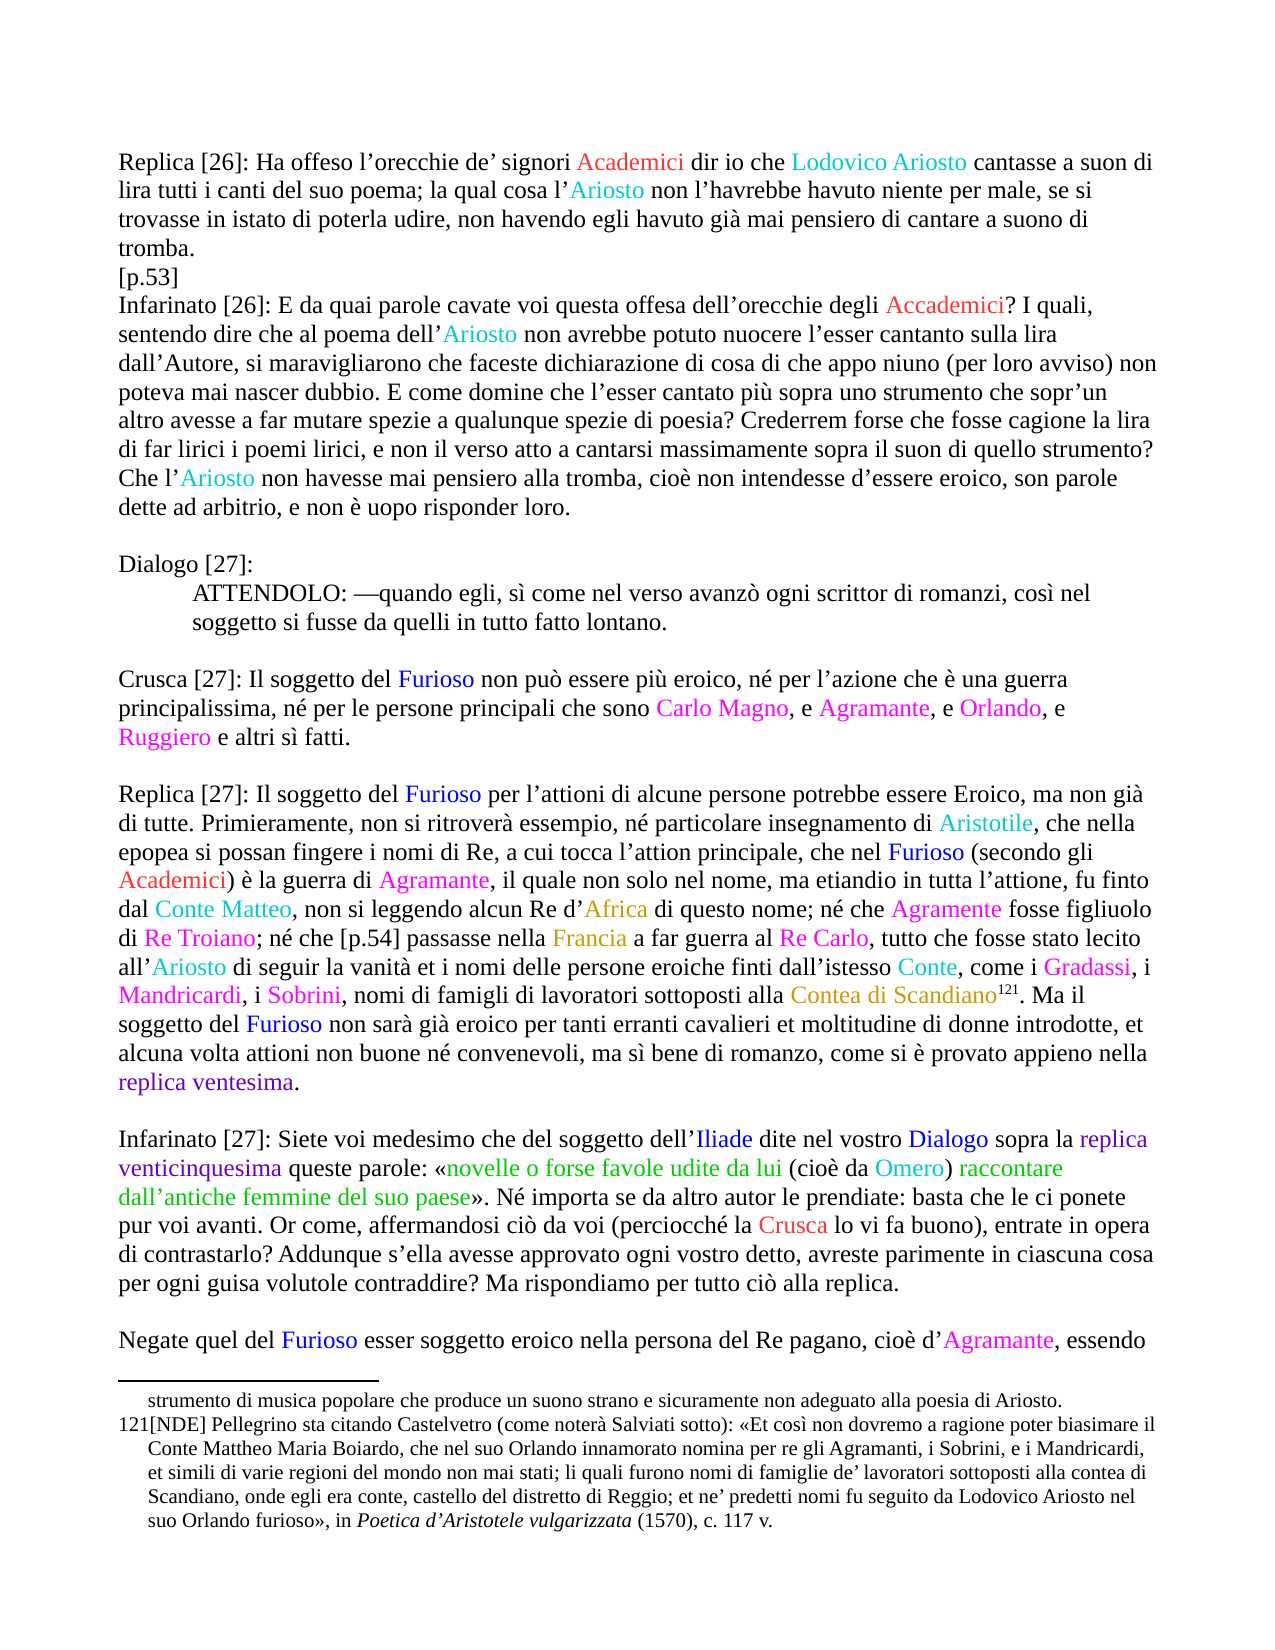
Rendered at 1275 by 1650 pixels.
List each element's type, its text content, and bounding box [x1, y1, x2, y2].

text ATTENDOLO: —quando egli, sì come nel verso avanzò ogni scrittor di romanzi, così nel soggetto si fusse da quelli in tutto fatto lontano. [192, 578, 1157, 636]
text [NDE] Pellegrino sta citando Castelvetro (come noterà Salviati sotto): «Et così non dovremo a ragione poter biasimare il Conte Mattheo Maria Boiardo, che nel suo Orlando innamorato nomina per re gli Agramanti, i Sobrini, e i Mandricardi, et simili di varie regioni del mondo non mai stati; li quali furono nomi di famiglie de’ lavoratori sottoposti alla contea di Scandiano, onde egli era conte, castello del distretto di Reggio; et ne’ predetti nomi fu seguito da Lodovico Ariosto nel suo Orlando furioso», in Poetica d’Aristotele vulgarizzata (1570), c. 117 v. [118, 1412, 1157, 1532]
text Crusca [27]: Il soggetto del Furioso non può essere più eroico, né per l’azione che è una guerra principalissima, né per le persone principali che sono Carlo Magno, e Agramante, e Orlando, e Ruggiero e altri sì fatti. [118, 664, 1157, 751]
text strumento di musica popolare che produce un suono strano e sicuramente non adeguato alla poesia di Ariosto. [118, 1387, 1157, 1412]
text [p.53] [118, 262, 1157, 291]
text Replica [26]: Ha offeso l’orecchie de’ signori Academici dir io che Lodovico Ariosto cantasse a suon di lira tutti i canti del suo poema; la qual cosa l’Ariosto non l’havrebbe havuto niente per male, se si trovasse in istato di poterla udire, non havendo egli havuto già mai pensiero di cantare a suono di tromba. [118, 147, 1157, 262]
text Infarinato [26]: E da quai parole cavate voi questa offesa dell’orecchie degli Accademici? I quali, sentendo dire che al poema dell’Ariosto non avrebbe potuto nuocere l’esser cantanto sulla lira dall’Autore, si maravigliarono che faceste dichiarazione di cosa di che appo niuno (per loro avviso) non poteva mai nascer dubbio. E come domine che l’esser cantato più sopra uno strumento che sopr’un altro avesse a far mutare spezie a qualunque spezie di poesia? Crederrem forse che fosse cagione la lira di far lirici i poemi lirici, e non il verso atto a cantarsi massimamente sopra il suon di quello strumento? Che l’Ariosto non havesse mai pensiero alla tromba, cioè non intendesse d’essere eroico, son parole dette ad arbitrio, e non è uopo risponder loro. [118, 291, 1157, 521]
text Dialogo [27]: [118, 549, 1157, 578]
text Infarinato [27]: Siete voi medesimo che del soggetto dell’Iliade dite nel vostro Dialogo sopra la replica venticinquesima queste parole: «novelle o forse favole udite da lui (cioè da Omero) raccontare dall’antiche femmine del suo paese». Né importa se da altro autor le prendiate: basta che le ci ponete pur voi avanti. Or come, affermandosi ciò da voi (perciocché la Crusca lo vi fa buono), entrate in opera di contrastarlo? Addunque s’ella avesse approvato ogni vostro detto, avreste parimente in ciascuna cosa per ogni guisa volutole contraddire? Ma rispondiamo per tutto ciò alla replica. [118, 1124, 1157, 1297]
text Replica [27]: Il soggetto del Furioso per l’attioni di alcune persone potrebbe essere Eroico, ma non già di tutte. Primieramente, non si ritroverà essempio, né particolare insegnamento di Aristotile, che nella epopea si possan fingere i nomi di Re, a cui tocca l’attion principale, che nel Furioso (secondo gli Academici) è la guerra di Agramante, il quale non solo nel nome, ma etiandio in tutta l’attione, fu finto dal Conte Matteo, non si leggendo alcun Re d’Africa di questo nome; né che Agramente fosse figliuolo di Re Troiano; né che [p.54] passasse nella Francia a far guerra al Re Carlo, tutto che fosse stato lecito all’Ariosto di seguir la vanità et i nomi delle persone eroiche finti dall’istesso Conte, come i Gradassi, i Mandricardi, i Sobrini, nomi di famigli di lavoratori sottoposti alla Contea di Scandiano. Ma il soggetto del Furioso non sarà già eroico per tanti erranti cavalieri et moltitudine di donne introdotte, et alcuna volta attioni non buone né convenevoli, ma sì bene di romanzo, come si è provato appieno nella replica ventesima. [118, 779, 1157, 1096]
text Negate quel del Furioso esser soggetto eroico nella persona del Re pagano, cioè d’Agramante, essendo [118, 1326, 1157, 1354]
